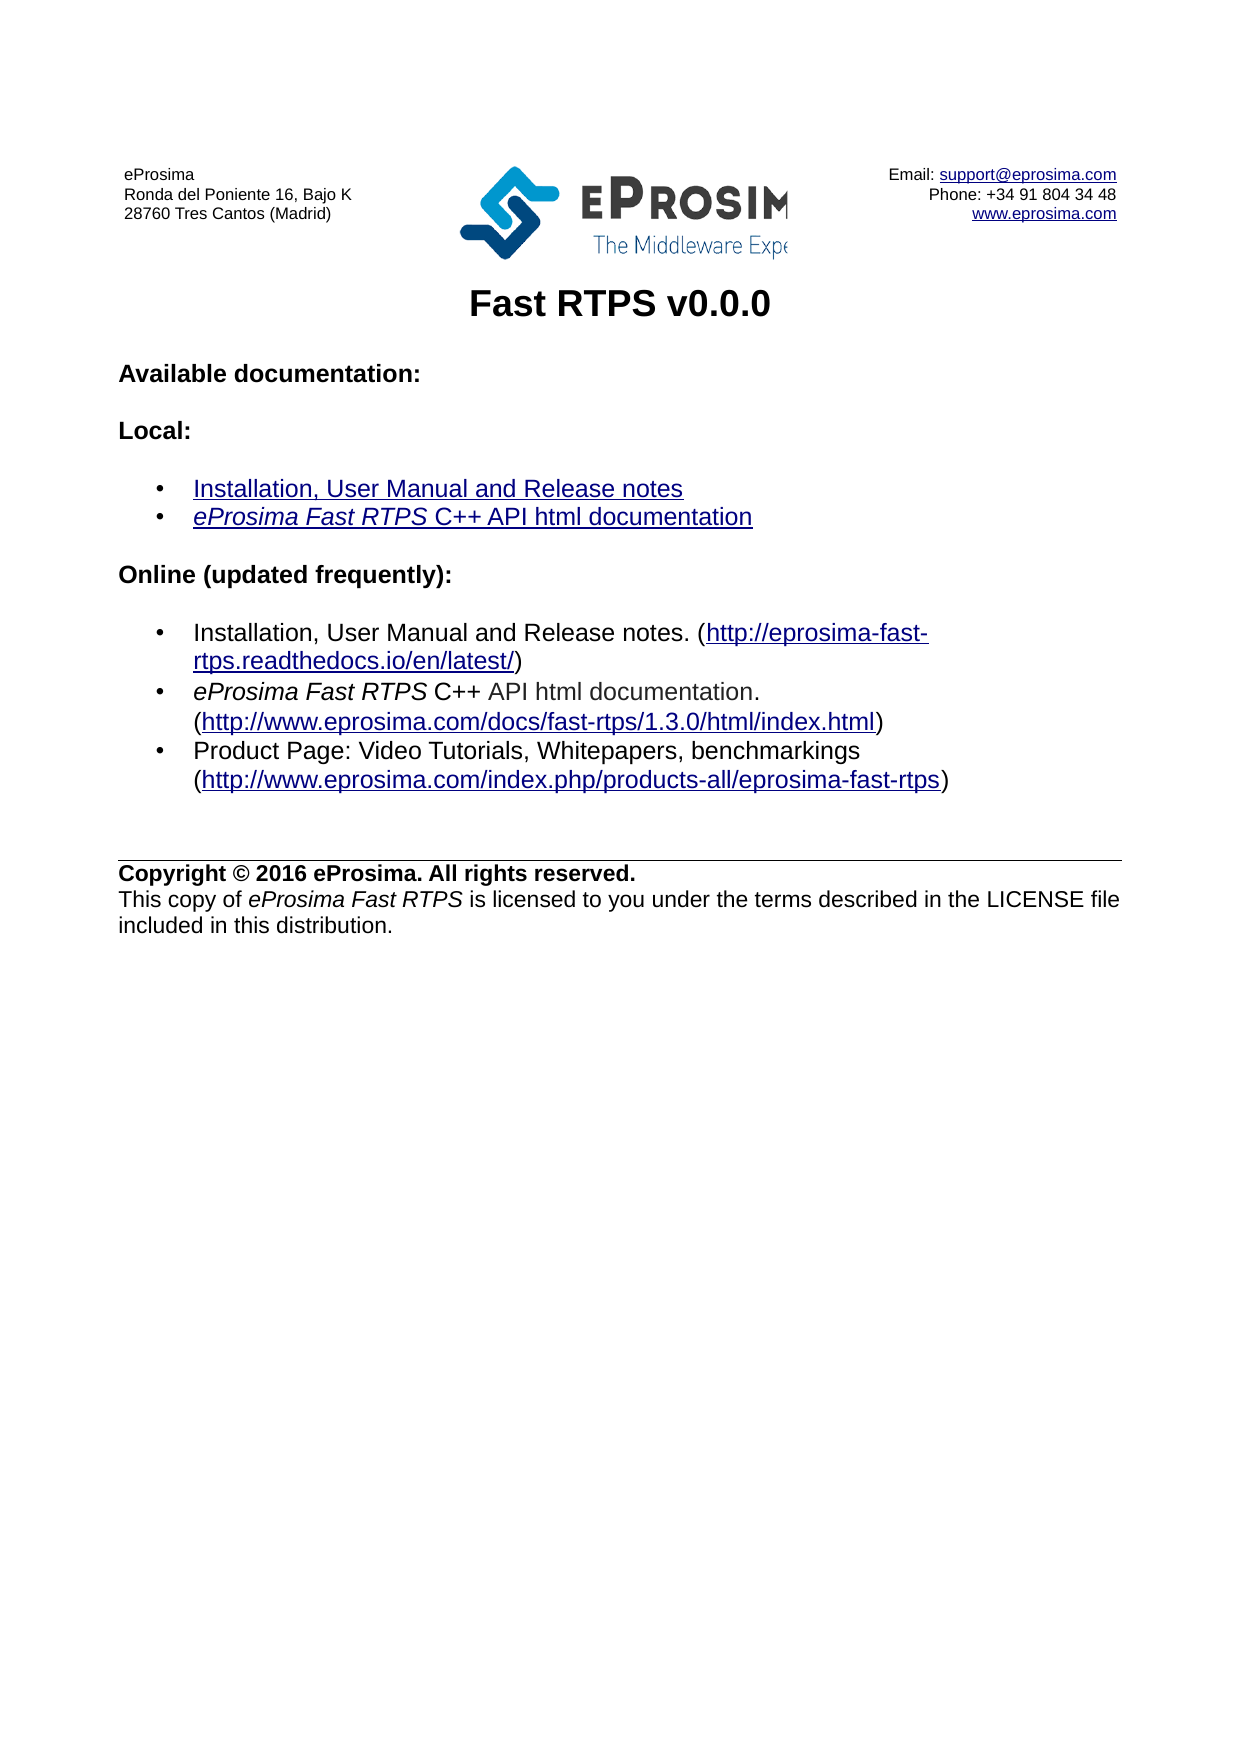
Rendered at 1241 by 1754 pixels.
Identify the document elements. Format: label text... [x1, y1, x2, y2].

list Product Page: Video Tutorials, Whitepapers, benchmarkings (http://www.eprosima.com/index.php/products-all/eprosima-fast-rtps) [156, 736, 1122, 793]
text Online (updated frequently): [118, 560, 1122, 589]
text Copyright © 2016 eProsima. All rights reserved. [118, 861, 1122, 886]
picture [458, 165, 788, 262]
list Installation, User Manual and Release notes [156, 473, 1122, 502]
list eProsima Fast RTPS C++ API html documentation. (http://www.eprosima.com/docs/fast-rtps/1.3.0/html/index.html) [156, 675, 1122, 736]
table_header eProsima Ronda del Poniente 16, Bajo K 28760 Tres Cantos (Madrid) [118, 159, 453, 330]
text Local: [118, 416, 1122, 445]
table_header Fast RTPS v0.0.0 [453, 159, 787, 330]
table_header Email: support@eprosima.com Phone: +34 91 804 34 48 www.eprosima.com [788, 159, 1122, 330]
text Available documentation: [118, 358, 1122, 387]
list Installation, User Manual and Release notes. (http://eprosima-fast-rtps.readthedocs.io/en/latest/) [156, 617, 1122, 675]
list eProsima Fast RTPS C++ API html documentation [156, 502, 1122, 531]
text This copy of eProsima Fast RTPS is licensed to you under the terms described in the LICENSE file included in this distribution. [118, 886, 1122, 939]
